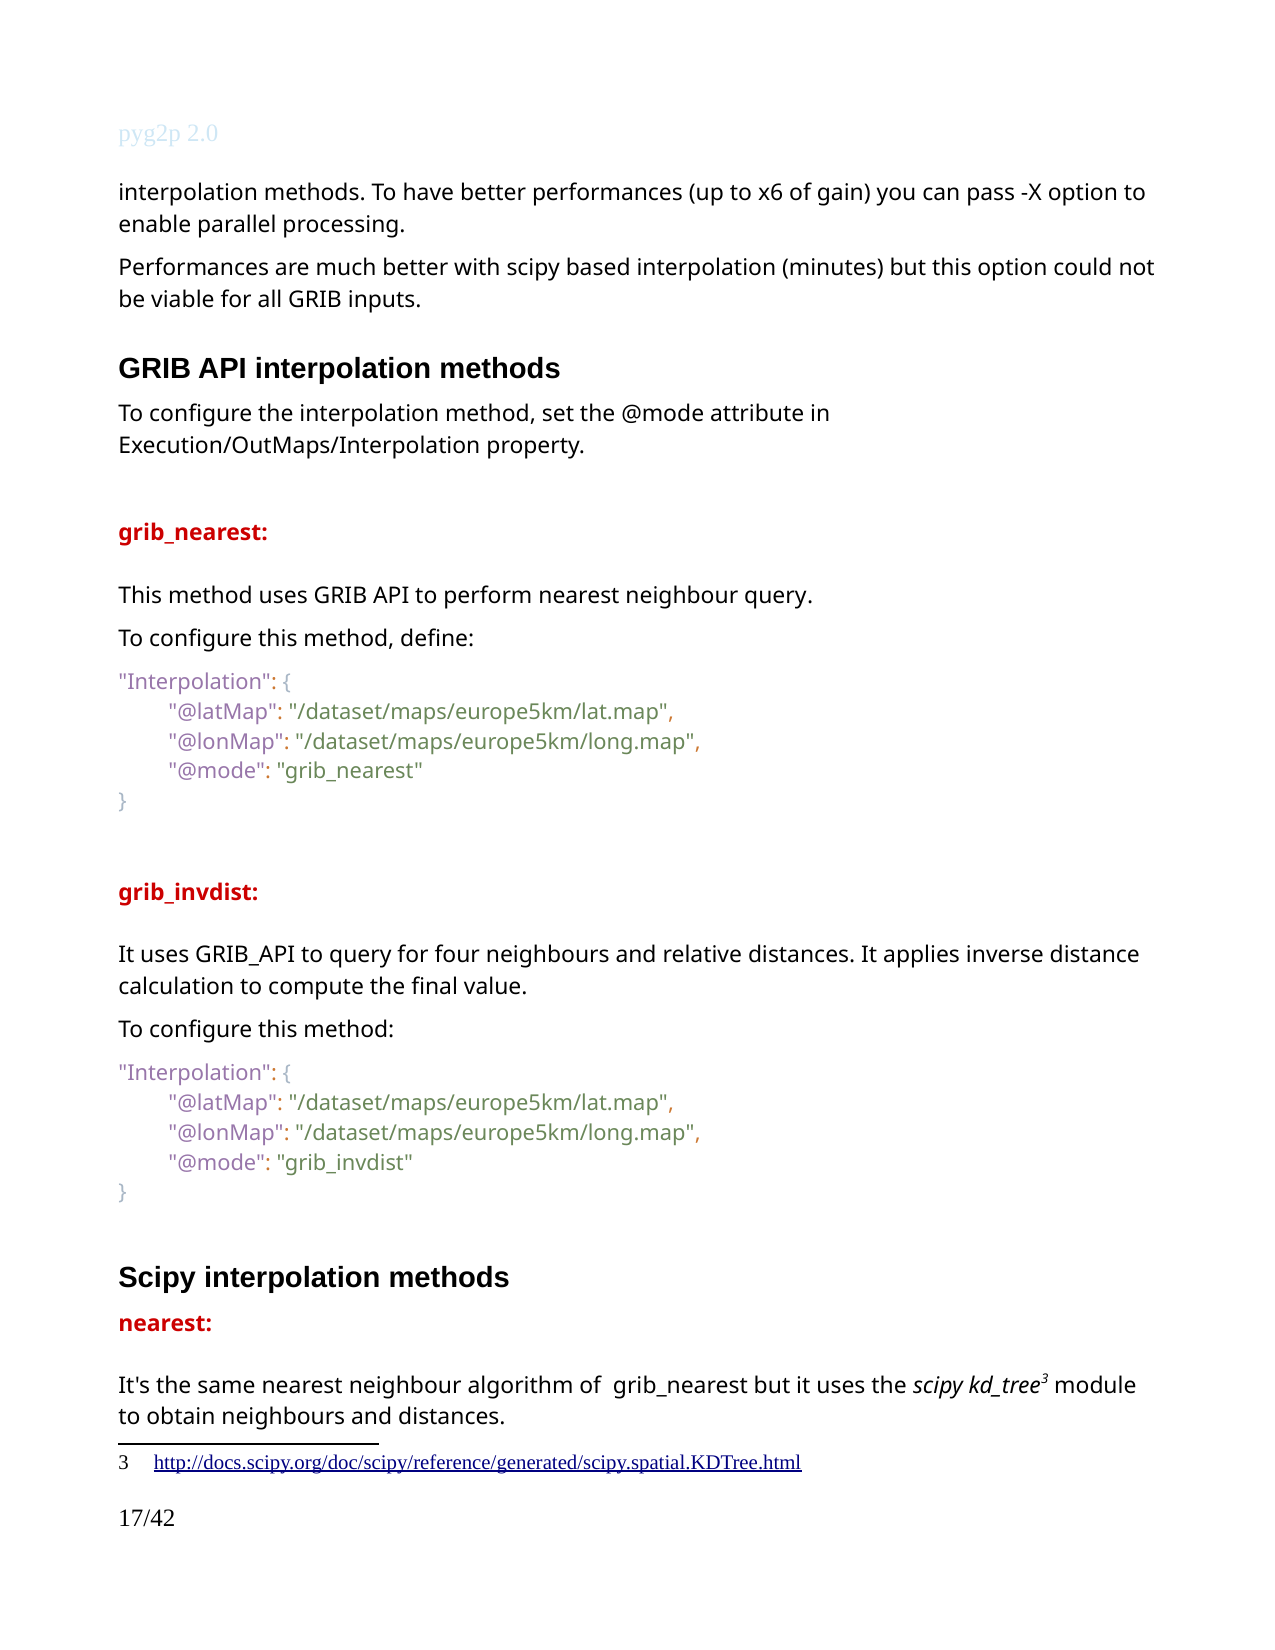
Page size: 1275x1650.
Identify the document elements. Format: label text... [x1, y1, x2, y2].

text To configure the interpolation method, set the @mode attribute in Execution/OutMaps/Interpolation property. [118, 397, 1157, 460]
text "@latMap": "/dataset/maps/europe5km/lat.map", [118, 696, 1157, 726]
text grib_nearest: This method uses GRIB API to perform nearest neighbour query. [118, 516, 1157, 610]
text } [118, 1176, 1157, 1206]
subtitle Scipy interpolation methods [118, 1261, 1157, 1294]
text nearest: It's the same nearest neighbour algorithm of grib_nearest but it uses the scipy kd_tree module to obtain neighbours and distances. [118, 1307, 1157, 1432]
subtitle GRIB API interpolation methods [118, 351, 1157, 385]
text "@mode": "grib_invdist" [118, 1146, 1157, 1176]
text "@lonMap": "/dataset/maps/europe5km/long.map", [118, 1117, 1157, 1146]
text interpolation methods. To have better performances (up to x6 of gain) you can pass -X option to enable parallel processing. [118, 176, 1157, 239]
text "@lonMap": "/dataset/maps/europe5km/long.map", [118, 726, 1157, 756]
text grib_invdist: It uses GRIB_API to query for four neighbours and relative distances. It applies inverse distance calculation to compute the final value. [118, 844, 1157, 1001]
text To configure this method: [118, 1013, 1157, 1044]
text "@latMap": "/dataset/maps/europe5km/lat.map", [118, 1087, 1157, 1117]
text "@mode": "grib_nearest" [118, 756, 1157, 785]
text http://docs.scipy.org/doc/scipy/reference/generated/scipy.spatial.KDTree.html [118, 1449, 1157, 1474]
text "Interpolation": { [118, 666, 1157, 696]
text "Interpolation": { [118, 1057, 1157, 1087]
text } [118, 785, 1157, 815]
text Performances are much better with scipy based interpolation (minutes) but this option could not be viable for all GRIB inputs. [118, 251, 1157, 314]
text To configure this method, define: [118, 622, 1157, 654]
